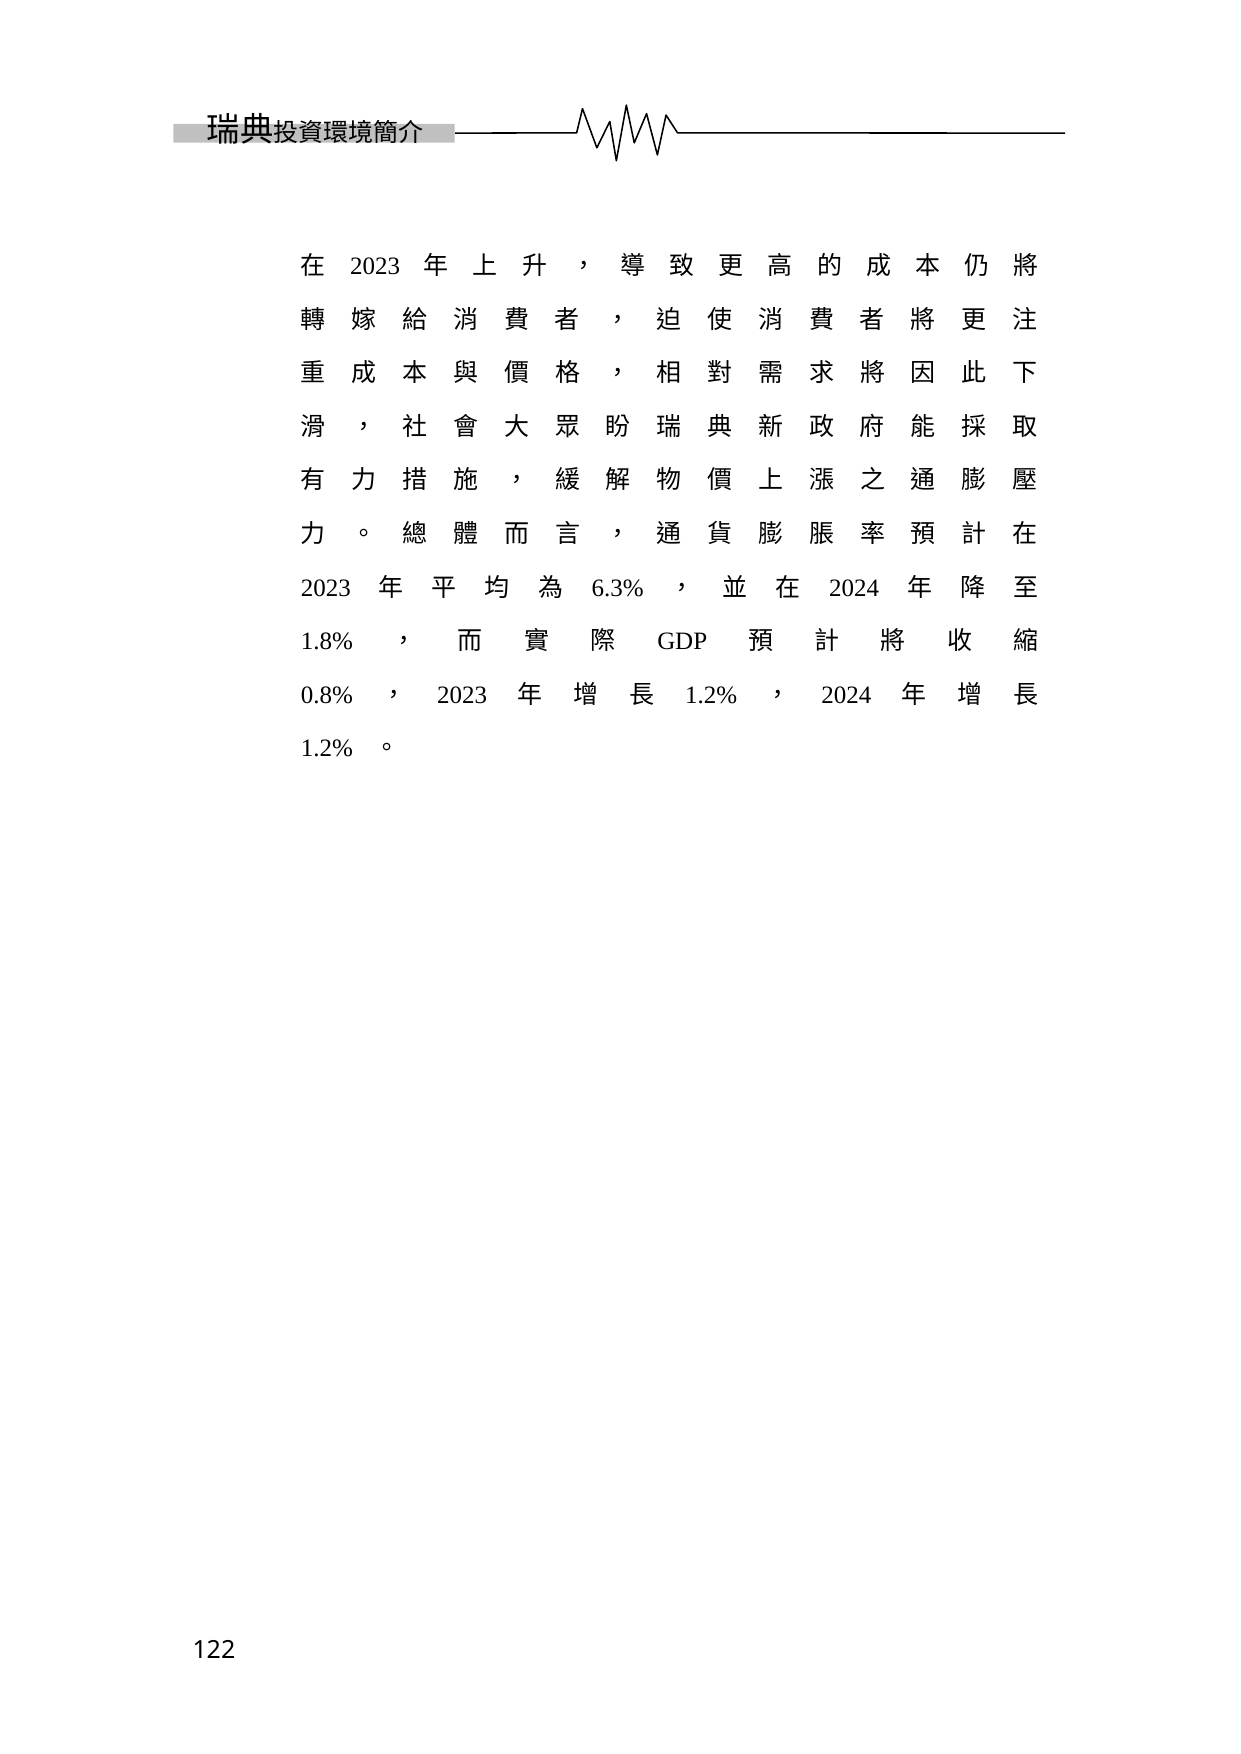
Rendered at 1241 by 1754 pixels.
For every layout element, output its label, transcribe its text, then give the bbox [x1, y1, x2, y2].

text 在2023年上升，導致更高的成本仍將轉嫁給消費者，迫使消費者將更注重成本與價格，相對需求將因此下滑，社會大眾盼瑞典新政府能採取有力措施，緩解物價上漲之通膨壓力。總體而言，通貨膨脹率預計在2023年平均為6.3%，並在2024年降至1.8%，而實際GDP預計將收縮0.8%，2023年增長1.2%，2024年增長1.2%。 [276, 237, 1063, 773]
